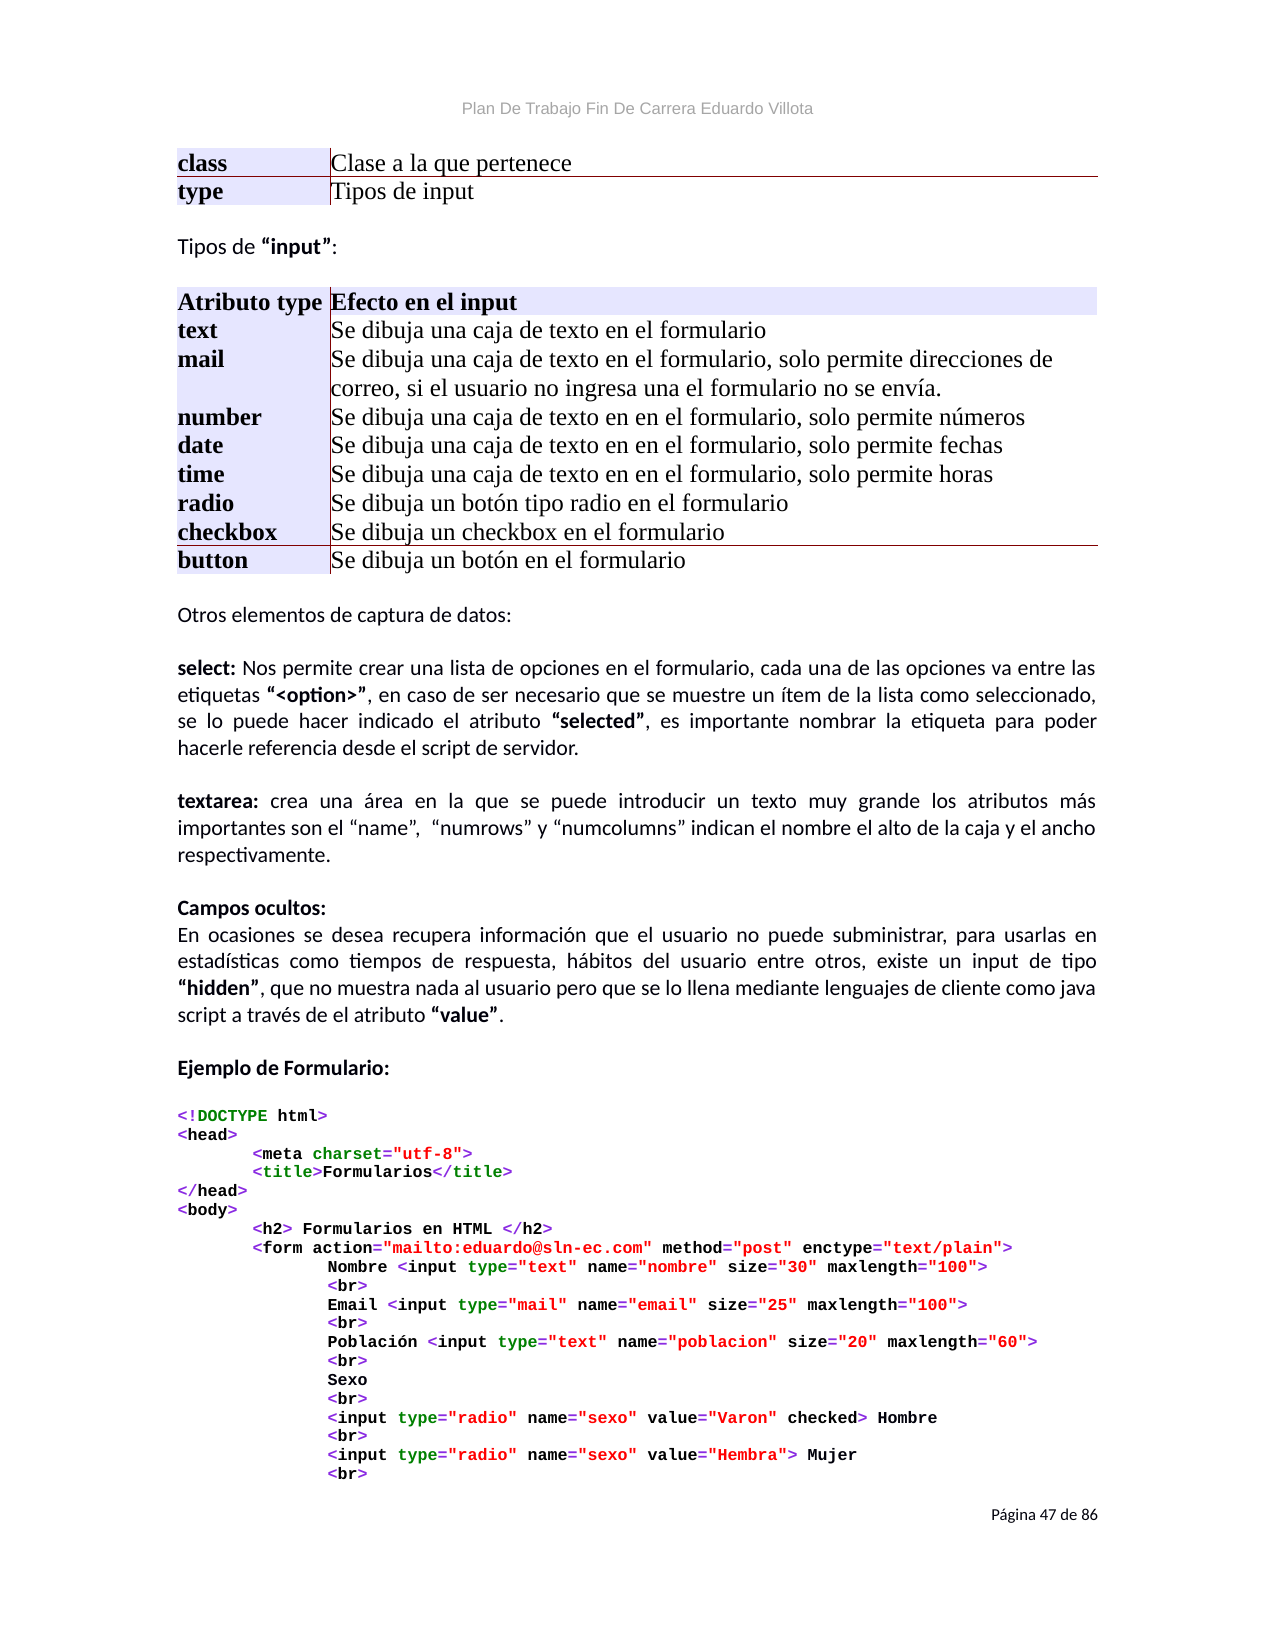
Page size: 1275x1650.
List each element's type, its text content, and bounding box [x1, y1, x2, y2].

table_cell button [177, 546, 330, 574]
table_cell Se dibuja un checkbox en el formulario [331, 517, 1097, 545]
text Campos ocultos: [177, 894, 1098, 921]
text Nombre <input type="text" name="nombre" size="30" maxlength="100"> [177, 1258, 1098, 1277]
text Email <input type="mail" name="email" size="25" maxlength="100"> [177, 1296, 1098, 1315]
text select: Nos permite crear una lista de opciones en el formulario, cada una de las opciones va entre las etiquetas “<option>”, en caso de ser necesario que se muestre un ítem de la lista como seleccionado, se lo puede hacer indicado el atributo “selected”, es importante nombrar la etiqueta para poder hacerle referencia desde el script de servidor. [177, 654, 1098, 761]
text <br> [177, 1390, 1098, 1409]
table_cell date [177, 430, 330, 459]
text <meta charset="utf-8"> [177, 1145, 1098, 1164]
text En ocasiones se desea recupera información que el usuario no puede subministrar, para usarlas en estadísticas como tiempos de respuesta, hábitos del usuario entre otros, existe un input de tipo “hidden”, que no muestra nada al usuario pero que se lo llena mediante lenguajes de cliente como java script a través de el atributo “value”. [177, 921, 1098, 1027]
text <input type="radio" name="sexo" value="Hembra"> Mujer [177, 1447, 1098, 1466]
table_cell Se dibuja una caja de texto en en el formulario, solo permite números [331, 402, 1097, 430]
text Sexo [177, 1371, 1098, 1390]
table_header Efecto en el input [331, 287, 1097, 315]
text <br> [177, 1428, 1098, 1447]
text <br> [177, 1277, 1098, 1296]
table_cell mail [177, 344, 330, 402]
text <body> [177, 1202, 1098, 1221]
text <br> [177, 1315, 1098, 1334]
text Ejemplo de Formulario: [177, 1054, 1098, 1081]
table_cell Clase a la que pertenece [331, 148, 1097, 176]
table_cell Se dibuja un botón tipo radio en el formulario [331, 488, 1097, 517]
text Otros elementos de captura de datos: [177, 601, 1098, 627]
table_cell number [177, 402, 330, 430]
table_cell Se dibuja una caja de texto en en el formulario, solo permite horas [331, 459, 1097, 488]
text <head> [177, 1126, 1098, 1145]
text </head> [177, 1183, 1098, 1202]
table_cell class [177, 148, 330, 176]
text <input type="radio" name="sexo" value="Varon" checked> Hombre [177, 1409, 1098, 1428]
table_cell checkbox [177, 517, 330, 545]
text <form action="mailto:eduardo@sln-ec.com" method="post" enctype="text/plain"> [177, 1239, 1098, 1258]
text <br> [177, 1466, 1098, 1484]
text Población <input type="text" name="poblacion" size="20" maxlength="60"> [177, 1334, 1098, 1353]
table_cell radio [177, 488, 330, 517]
text Tipos de “input”: [177, 232, 1098, 260]
table_cell type [177, 177, 330, 205]
table_cell time [177, 459, 330, 488]
table_cell text [177, 315, 330, 344]
text <title>Formularios</title> [177, 1164, 1098, 1183]
table_cell Se dibuja una caja de texto en el formulario [331, 315, 1097, 344]
text <br> [177, 1353, 1098, 1371]
table_cell Tipos de input [331, 177, 1097, 205]
table_header Atributo type [177, 287, 330, 315]
table_cell Se dibuja una caja de texto en en el formulario, solo permite fechas [331, 430, 1097, 459]
table_cell Se dibuja un botón en el formulario [331, 546, 1097, 574]
text textarea: crea una área en la que se puede introducir un texto muy grande los atributos más importantes son el “name”, “numrows” y “numcolumns” indican el nombre el alto de la caja y el ancho respectivamente. [177, 787, 1098, 867]
table_cell Se dibuja una caja de texto en el formulario, solo permite direcciones de correo, si el usuario no ingresa una el formulario no se envía. [331, 344, 1097, 402]
text <h2> Formularios en HTML </h2> [177, 1221, 1098, 1239]
text <!DOCTYPE html> [177, 1107, 1098, 1126]
